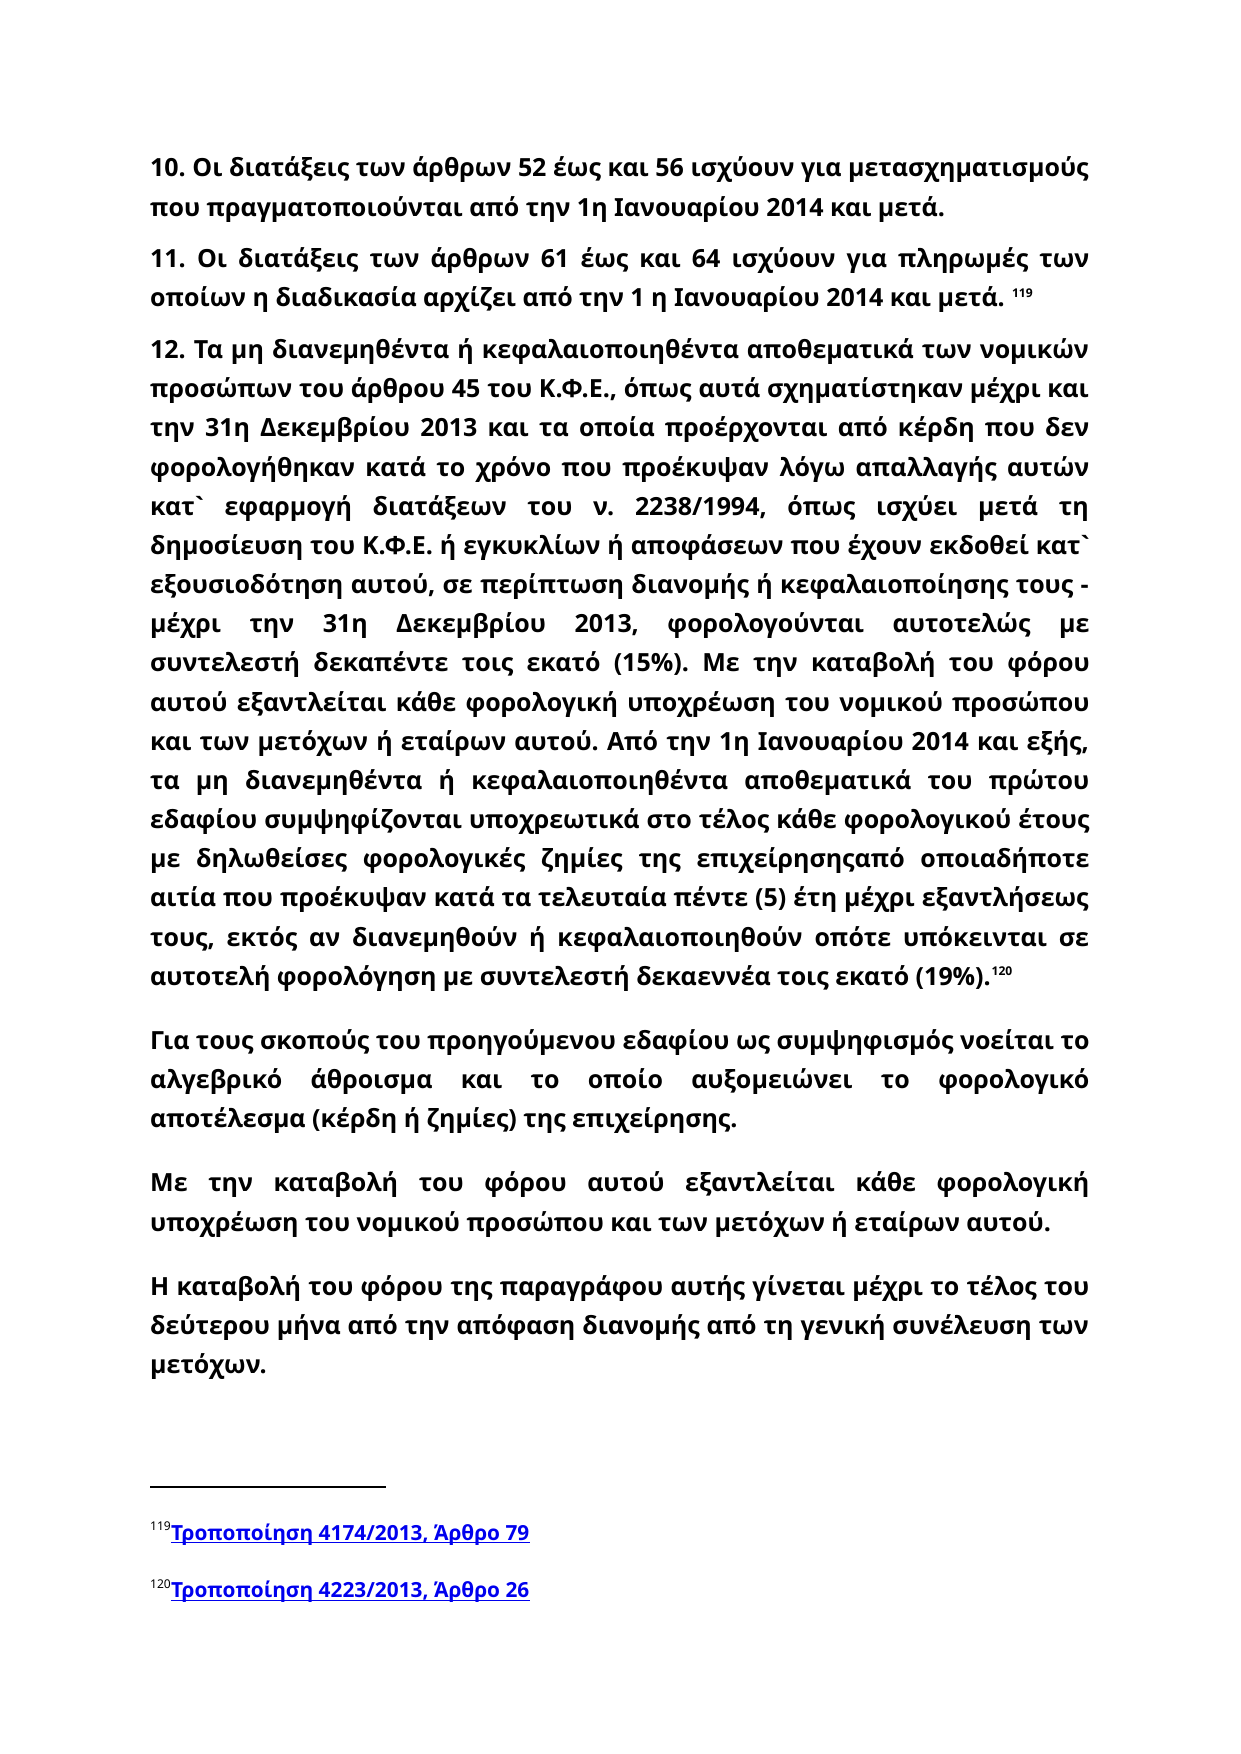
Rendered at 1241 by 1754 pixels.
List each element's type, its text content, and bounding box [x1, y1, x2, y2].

text Η καταβολή του φόρου της παραγράφου αυτής γίνεται μέχρι το τέλος του δεύτερου μήνα από την απόφαση διανομής από τη γενική συνέλευση των μετόχων. [150, 1268, 1090, 1381]
text Τροποποίηση 4223/2013, Άρθρο 26 [150, 1576, 1090, 1604]
text Με την καταβολή του φόρου αυτού εξαντλείται κάθε φορολογική υποχρέωση του νομικού προσώπου και των μετόχων ή εταίρων αυτού. [150, 1165, 1090, 1238]
text 11. Οι διατάξεις των άρθρων 61 έως και 64 ισχύουν για πληρωμές των οποίων η διαδικασία αρχίζει από την 1 η Ιανουαρίου 2014 και μετά. [150, 241, 1090, 314]
text 10. Οι διατάξεις των άρθρων 52 έως και 56 ισχύουν για μετασχηματισμούς που πραγματοποιούνται από την 1η Ιανουαρίου 2014 και μετά. [150, 150, 1090, 223]
text 12. Τα μη διανεμηθέντα ή κεφαλαιοποιηθέντα αποθεματικά των νομικών προσώπων του άρθρου 45 του Κ.Φ.Ε., όπως αυτά σχηματίστηκαν μέχρι και την 31η Δεκεμβρίου 2013 και τα οποία προέρχονται από κέρδη που δεν φορολογήθηκαν κατά το χρόνο που προέκυψαν λόγω απαλλαγής αυτών κατ` εφαρμογή διατάξεων του ν. 2238/1994, όπως ισχύει μετά τη δημοσίευση του Κ.Φ.Ε. ή εγκυκλίων ή αποφάσεων που έχουν εκδοθεί κατ` εξουσιοδότηση αυτού, σε περίπτωση διανομής ή κεφαλαιοποίησης τους - μέχρι την 31η Δεκεμβρίου 2013, φορολογούνται αυτοτελώς με συντελεστή δεκαπέντε τοις εκατό (15%). Με την καταβολή του φόρου αυτού εξαντλείται κάθε φορολογική υποχρέωση του νομικού προσώπου και των μετόχων ή εταίρων αυτού. Από την 1η Ιανουαρίου 2014 και εξής, τα μη διανεμηθέντα ή κεφαλαιοποιηθέντα αποθεματικά του πρώτου εδαφίου συμψηφίζονται υποχρεωτικά στο τέλος κάθε φορολογικού έτους με δηλωθείσες φορολογικές ζημίες της επιχείρησηςαπό οποιαδήποτε αιτία που προέκυψαν κατά τα τελευταία πέντε (5) έτη μέχρι εξαντλήσεως τους, εκτός αν διανεμηθούν ή κεφαλαιοποιηθούν οπότε υπόκεινται σε αυτοτελή φορολόγηση με συντελεστή δεκαεννέα τοις εκατό (19%). [150, 332, 1090, 992]
text Για τους σκοπούς του προηγούμενου εδαφίου ως συμψηφισμός νοείται το αλγεβρικό άθροισμα και το οποίο αυξομειώνει το φορολογικό αποτέλεσμα (κέρδη ή ζημίες) της επιχείρησης. [150, 1022, 1090, 1135]
text Τροποποίηση 4174/2013, Άρθρο 79 [150, 1518, 1090, 1546]
